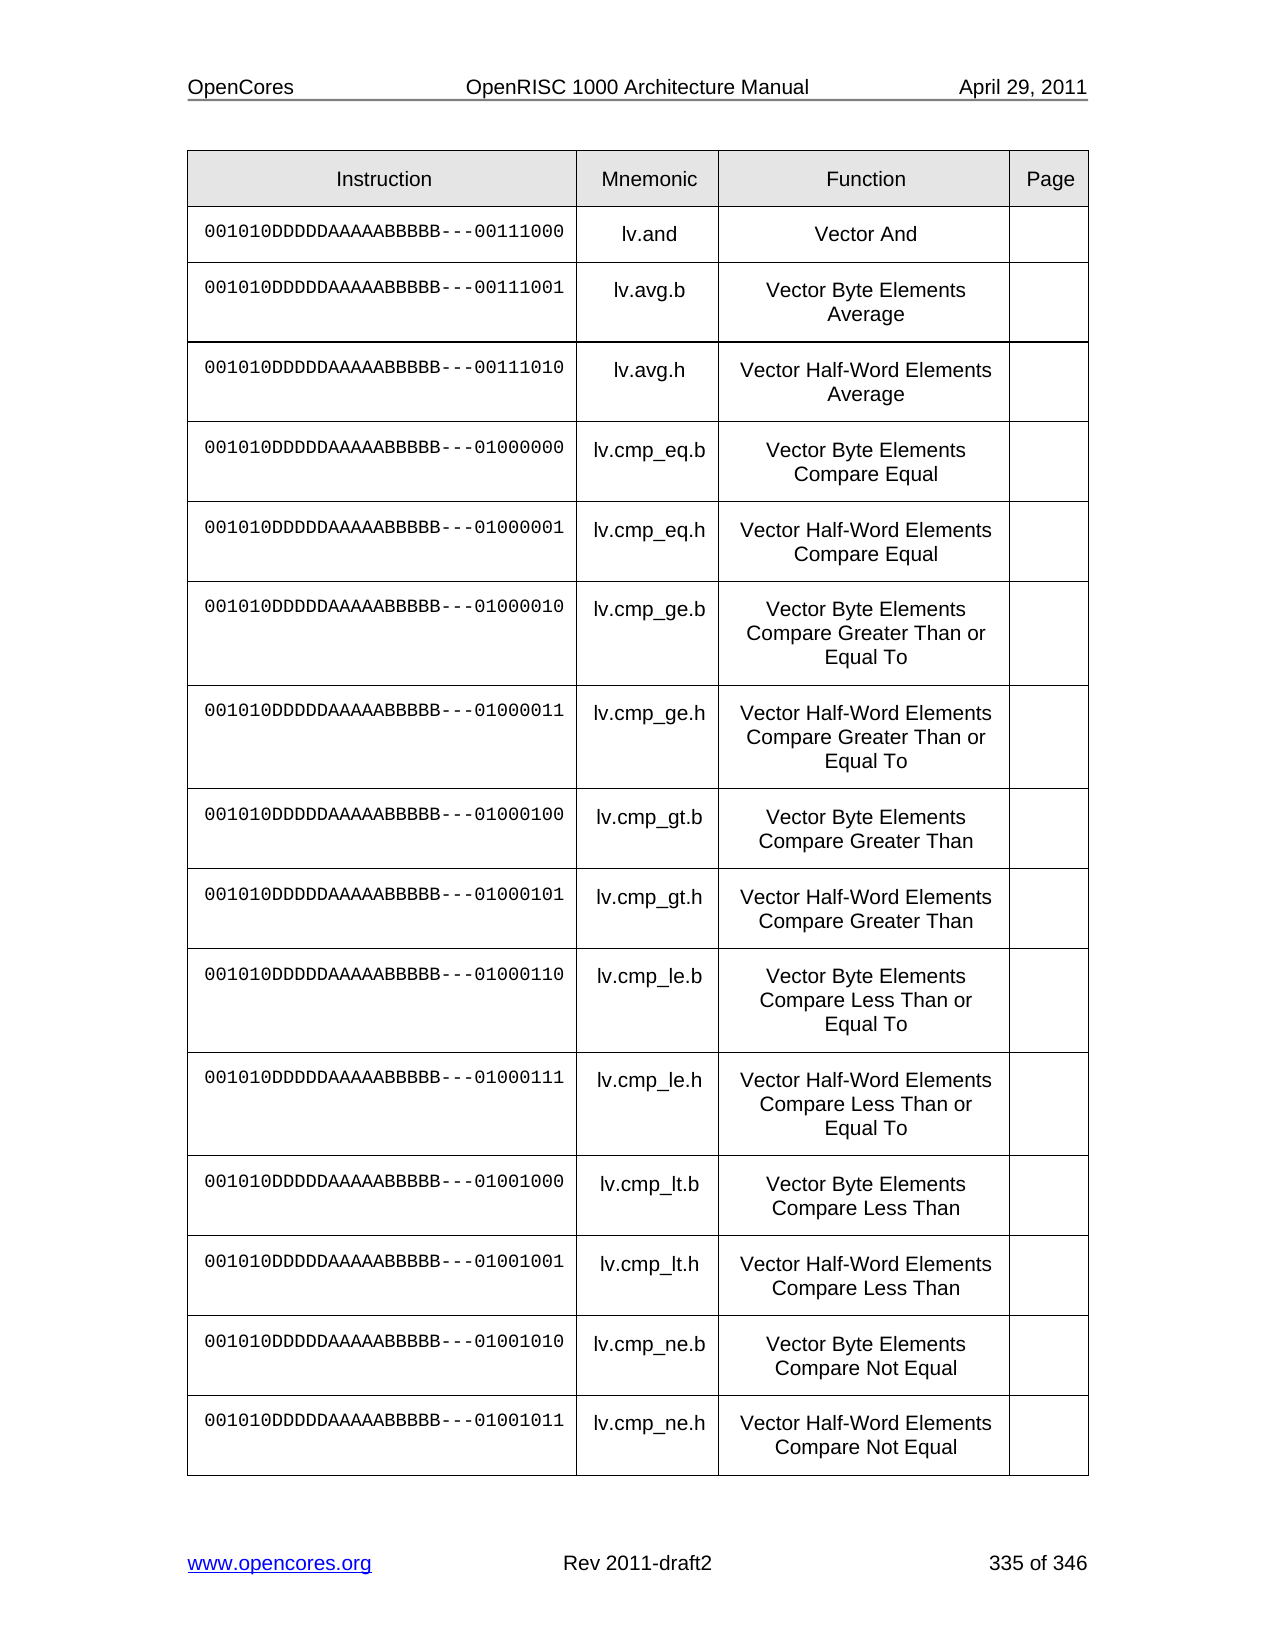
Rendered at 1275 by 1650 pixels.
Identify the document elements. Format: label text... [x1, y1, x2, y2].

table_cell 001010DDDDDAAAAABBBBB---01000100 [188, 789, 576, 868]
table_cell lv.cmp_eq.b [577, 422, 718, 501]
table_cell [1010, 949, 1088, 1052]
table_cell Vector Half-Word Elements Compare Greater Than [719, 869, 1009, 948]
table_cell Vector Half-Word Elements Compare Greater Than or Equal To [719, 686, 1009, 788]
table_cell lv.avg.h [577, 343, 718, 421]
table_cell lv.cmp_ne.h [577, 1396, 718, 1474]
table_cell 001010DDDDDAAAAABBBBB---01001000 [188, 1156, 576, 1235]
table_cell Vector Half-Word Elements Compare Equal [719, 502, 1009, 581]
table_cell [1010, 502, 1088, 581]
table_cell [1010, 1156, 1088, 1235]
table_cell [1010, 686, 1088, 788]
table_cell lv.and [577, 207, 718, 262]
table_cell 001010DDDDDAAAAABBBBB---01000010 [188, 582, 576, 684]
table_cell [1010, 1236, 1088, 1315]
table_header Instruction [188, 151, 576, 206]
table_cell Vector Half-Word Elements Average [719, 343, 1009, 421]
table_cell lv.cmp_eq.h [577, 502, 718, 581]
table_cell [1010, 422, 1088, 501]
table_cell [1010, 1316, 1088, 1395]
table_cell Vector Half-Word Elements Compare Not Equal [719, 1396, 1009, 1474]
table_cell 001010DDDDDAAAAABBBBB---00111000 [188, 207, 576, 262]
table_cell 001010DDDDDAAAAABBBBB---01000001 [188, 502, 576, 581]
table_cell lv.cmp_lt.h [577, 1236, 718, 1315]
table_cell lv.cmp_le.b [577, 949, 718, 1052]
table_cell [1010, 1396, 1088, 1474]
table_cell lv.cmp_ge.h [577, 686, 718, 788]
table_cell 001010DDDDDAAAAABBBBB---01000111 [188, 1053, 576, 1155]
table_cell 001010DDDDDAAAAABBBBB---00111001 [188, 263, 576, 341]
table_cell Vector Half-Word Elements Compare Less Than or Equal To [719, 1053, 1009, 1155]
table_cell Vector Byte Elements Compare Not Equal [719, 1316, 1009, 1395]
table_cell lv.cmp_ne.b [577, 1316, 718, 1395]
table_cell Vector Byte Elements Average [719, 263, 1009, 341]
table_cell lv.cmp_gt.h [577, 869, 718, 948]
table_cell lv.avg.b [577, 263, 718, 341]
table_cell [1010, 207, 1088, 262]
table_cell lv.cmp_gt.b [577, 789, 718, 868]
table_cell Vector And [719, 207, 1009, 262]
table_cell 001010DDDDDAAAAABBBBB---01001010 [188, 1316, 576, 1395]
table_cell 001010DDDDDAAAAABBBBB---01000110 [188, 949, 576, 1052]
table_cell 001010DDDDDAAAAABBBBB---00111010 [188, 343, 576, 421]
table_cell [1010, 263, 1088, 341]
table_cell [1010, 1053, 1088, 1155]
table_cell Vector Byte Elements Compare Greater Than [719, 789, 1009, 868]
table_cell 001010DDDDDAAAAABBBBB---01000101 [188, 869, 576, 948]
table_cell lv.cmp_lt.b [577, 1156, 718, 1235]
table_cell Vector Half-Word Elements Compare Less Than [719, 1236, 1009, 1315]
table_cell [1010, 343, 1088, 421]
table_cell Vector Byte Elements Compare Equal [719, 422, 1009, 501]
table_header Mnemonic [577, 151, 718, 206]
table_cell lv.cmp_ge.b [577, 582, 718, 684]
table_cell lv.cmp_le.h [577, 1053, 718, 1155]
table_cell 001010DDDDDAAAAABBBBB---01000011 [188, 686, 576, 788]
table_cell [1010, 789, 1088, 868]
table_header Page [1010, 151, 1088, 206]
table_cell Vector Byte Elements Compare Less Than or Equal To [719, 949, 1009, 1052]
table_cell [1010, 582, 1088, 684]
table_cell 001010DDDDDAAAAABBBBB---01001001 [188, 1236, 576, 1315]
table_cell Vector Byte Elements Compare Greater Than or Equal To [719, 582, 1009, 684]
table_header Function [719, 151, 1009, 206]
table_cell 001010DDDDDAAAAABBBBB---01000000 [188, 422, 576, 501]
table_cell 001010DDDDDAAAAABBBBB---01001011 [188, 1396, 576, 1474]
table_cell [1010, 869, 1088, 948]
table_cell Vector Byte Elements Compare Less Than [719, 1156, 1009, 1235]
